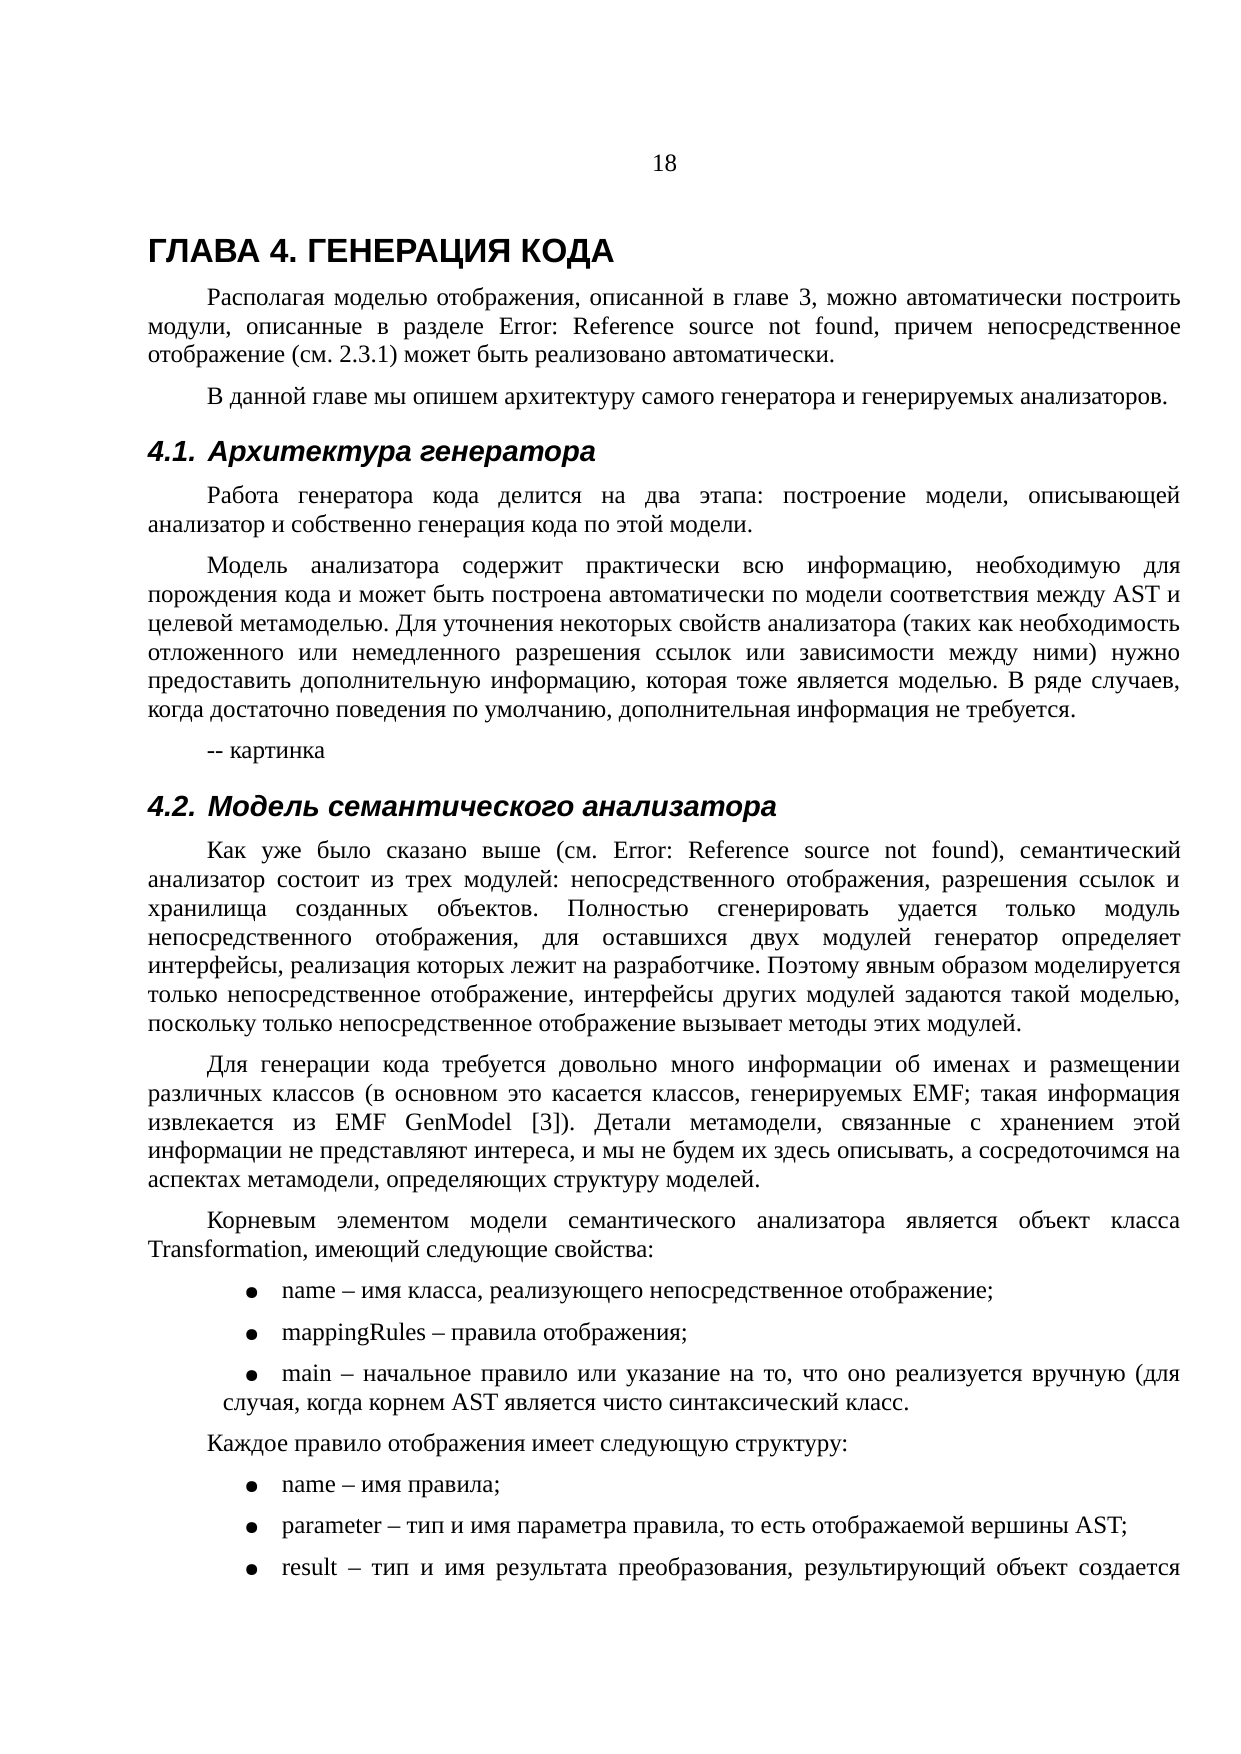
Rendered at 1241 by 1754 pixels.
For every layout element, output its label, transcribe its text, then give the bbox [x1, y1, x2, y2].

text -- картинка [148, 736, 1181, 764]
list mappingRules – правила отображения; [185, 1317, 1181, 1345]
text Каждое правило отображения имеет следующую структуру: [148, 1428, 1181, 1457]
list parameter – тип и имя параметра правила, то есть отображаемой вершины AST; [185, 1510, 1181, 1539]
list name – имя класса, реализующего непосредственное отображение; [185, 1275, 1181, 1304]
text Располагая моделью отображения, описанной в главе 3, можно автоматически построить модули, описанные в разделе , причем непосредственное отображение (см. 2.3.1) может быть реализовано автоматически. [148, 282, 1181, 368]
list result – тип и имя результата преобразования, результирующий объект создается [185, 1552, 1181, 1580]
list name – имя правила; [185, 1469, 1181, 1498]
list main – начальное правило или указание на то, что оно реализуется вручную (для случая, когда корнем AST является чисто синтаксический класс. [185, 1358, 1181, 1415]
subtitle Модель семантического анализатора [148, 789, 1181, 823]
text Для генерации кода требуется довольно много информации об именах и размещении различных классов (в основном это касается классов, генерируемых EMF; такая информация извлекается из EMF GenModel [3]). Детали метамодели, связанные с хранением этой информации не представляют интереса, и мы не будем их здесь описывать, а сосредоточимся на аспектах метамодели, определяющих структуру моделей. [148, 1049, 1181, 1193]
text Корневым элементом модели семантического анализатора является объект класса Transformation, имеющий следующие свойства: [148, 1205, 1181, 1263]
text Модель анализатора содержит практически всю информацию, необходимую для порождения кода и может быть построена автоматически по модели соответствия между AST и целевой метамоделью. Для уточнения некоторых свойств анализатора (таких как необходимость отложенного или немедленного разрешения ссылок или зависимости между ними) нужно предоставить дополнительную информацию, которая тоже является моделью. В ряде случаев, когда достаточно поведения по умолчанию, дополнительная информация не требуется. [148, 551, 1181, 723]
text Как уже было сказано выше (см. ), семантический анализатор состоит из трех модулей: непосредственного отображения, разрешения ссылок и хранилища созданных объектов. Полностью сгенерировать удается только модуль непосредственного отображения, для оставшихся двух модулей генератор определяет интерфейсы, реализация которых лежит на разработчике. Поэтому явным образом моделируется только непосредственное отображение, интерфейсы других модулей задаются такой моделью, поскольку только непосредственное отображение вызывает методы этих модулей. [148, 835, 1181, 1037]
text В данной главе мы опишем архитектуру самого генератора и генерируемых анализаторов. [148, 381, 1181, 409]
subtitle Архитектура генератора [148, 434, 1181, 468]
text Работа генератора кода делится на два этапа: построение модели, описывающей анализатор и собственно генерация кода по этой модели. [148, 481, 1181, 538]
subtitle Генерация кода [148, 231, 1181, 269]
